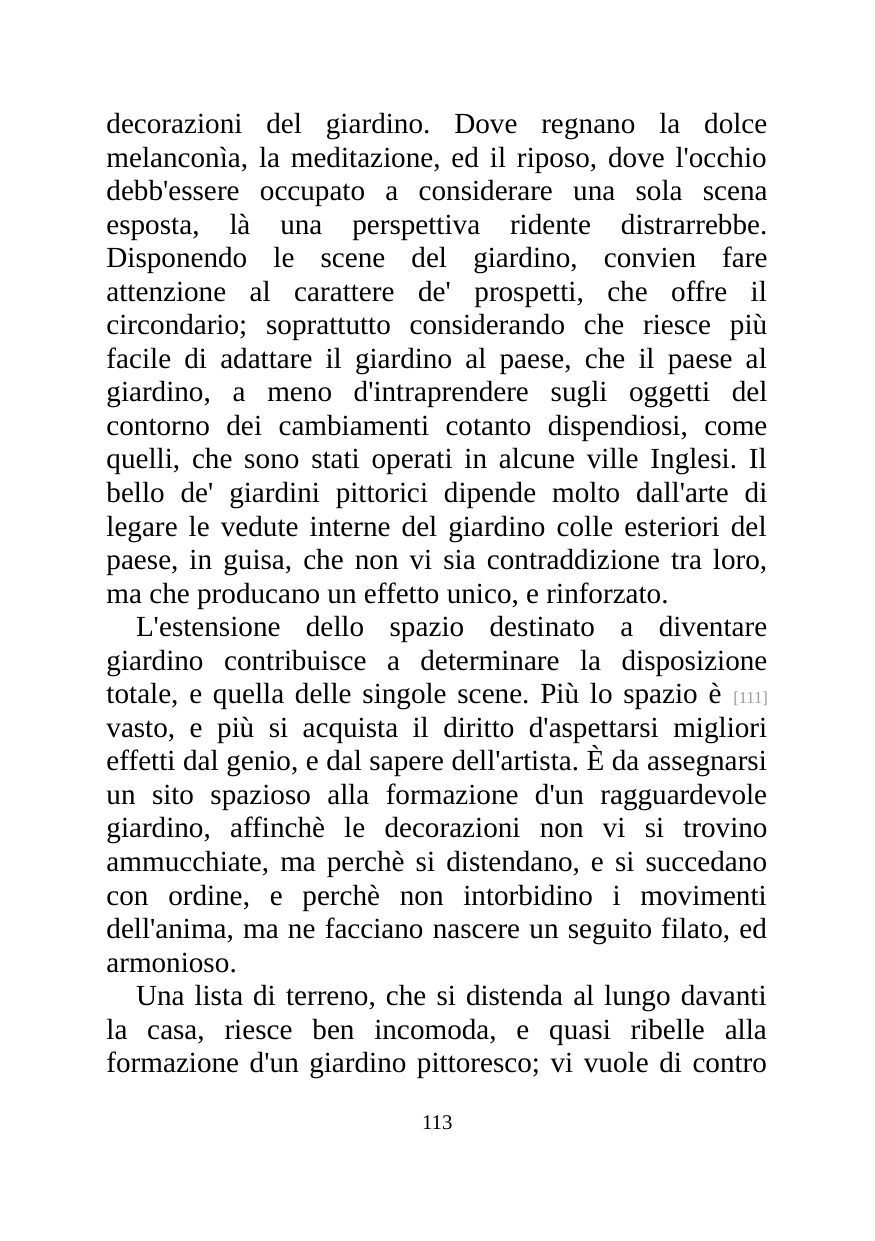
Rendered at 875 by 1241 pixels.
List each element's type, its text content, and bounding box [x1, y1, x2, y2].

text decorazioni del giardino. Dove regnano la dolce melanconìa, la meditazione, ed il riposo, dove l'occhio debb'essere occupato a considerare una sola scena esposta, là una perspettiva ridente distrarrebbe. Disponendo le scene del giardino, convien fare attenzione al carattere de' prospetti, che offre il circondario; soprattutto considerando che riesce più facile di adattare il giardino al paese, che il paese al giardino, a meno d'intraprendere sugli oggetti del contorno dei cambiamenti cotanto dispendiosi, come quelli, che sono stati operati in alcune ville Inglesi. Il bello de' giardini pittorici dipende molto dall'arte di legare le vedute interne del giardino colle esteriori del paese, in guisa, che non vi sia contraddizione tra loro, ma che producano un effetto unico, e rinforzato. [106, 106, 768, 609]
text Una lista di terreno, che si distenda al lungo davanti la casa, riesce ben incomoda, e quasi ribelle alla formazione d'un giardino pittoresco; vi vuole di contro [106, 978, 768, 1079]
text L'estensione dello spazio destinato a diventare giardino contribuisce a determinare la disposizione totale, e quella delle singole scene. Più lo spazio è [111] vasto, e più si acquista il diritto d'aspettarsi migliori effetti dal genio, e dal sapere dell'artista. È da assegnarsi un sito spazioso alla formazione d'un ragguardevole giardino, affinchè le decorazioni non vi si trovino ammucchiate, ma perchè si distendano, e si succedano con ordine, e perchè non intorbidino i movimenti dell'anima, ma ne facciano nascere un seguito filato, ed armonioso. [106, 609, 768, 978]
